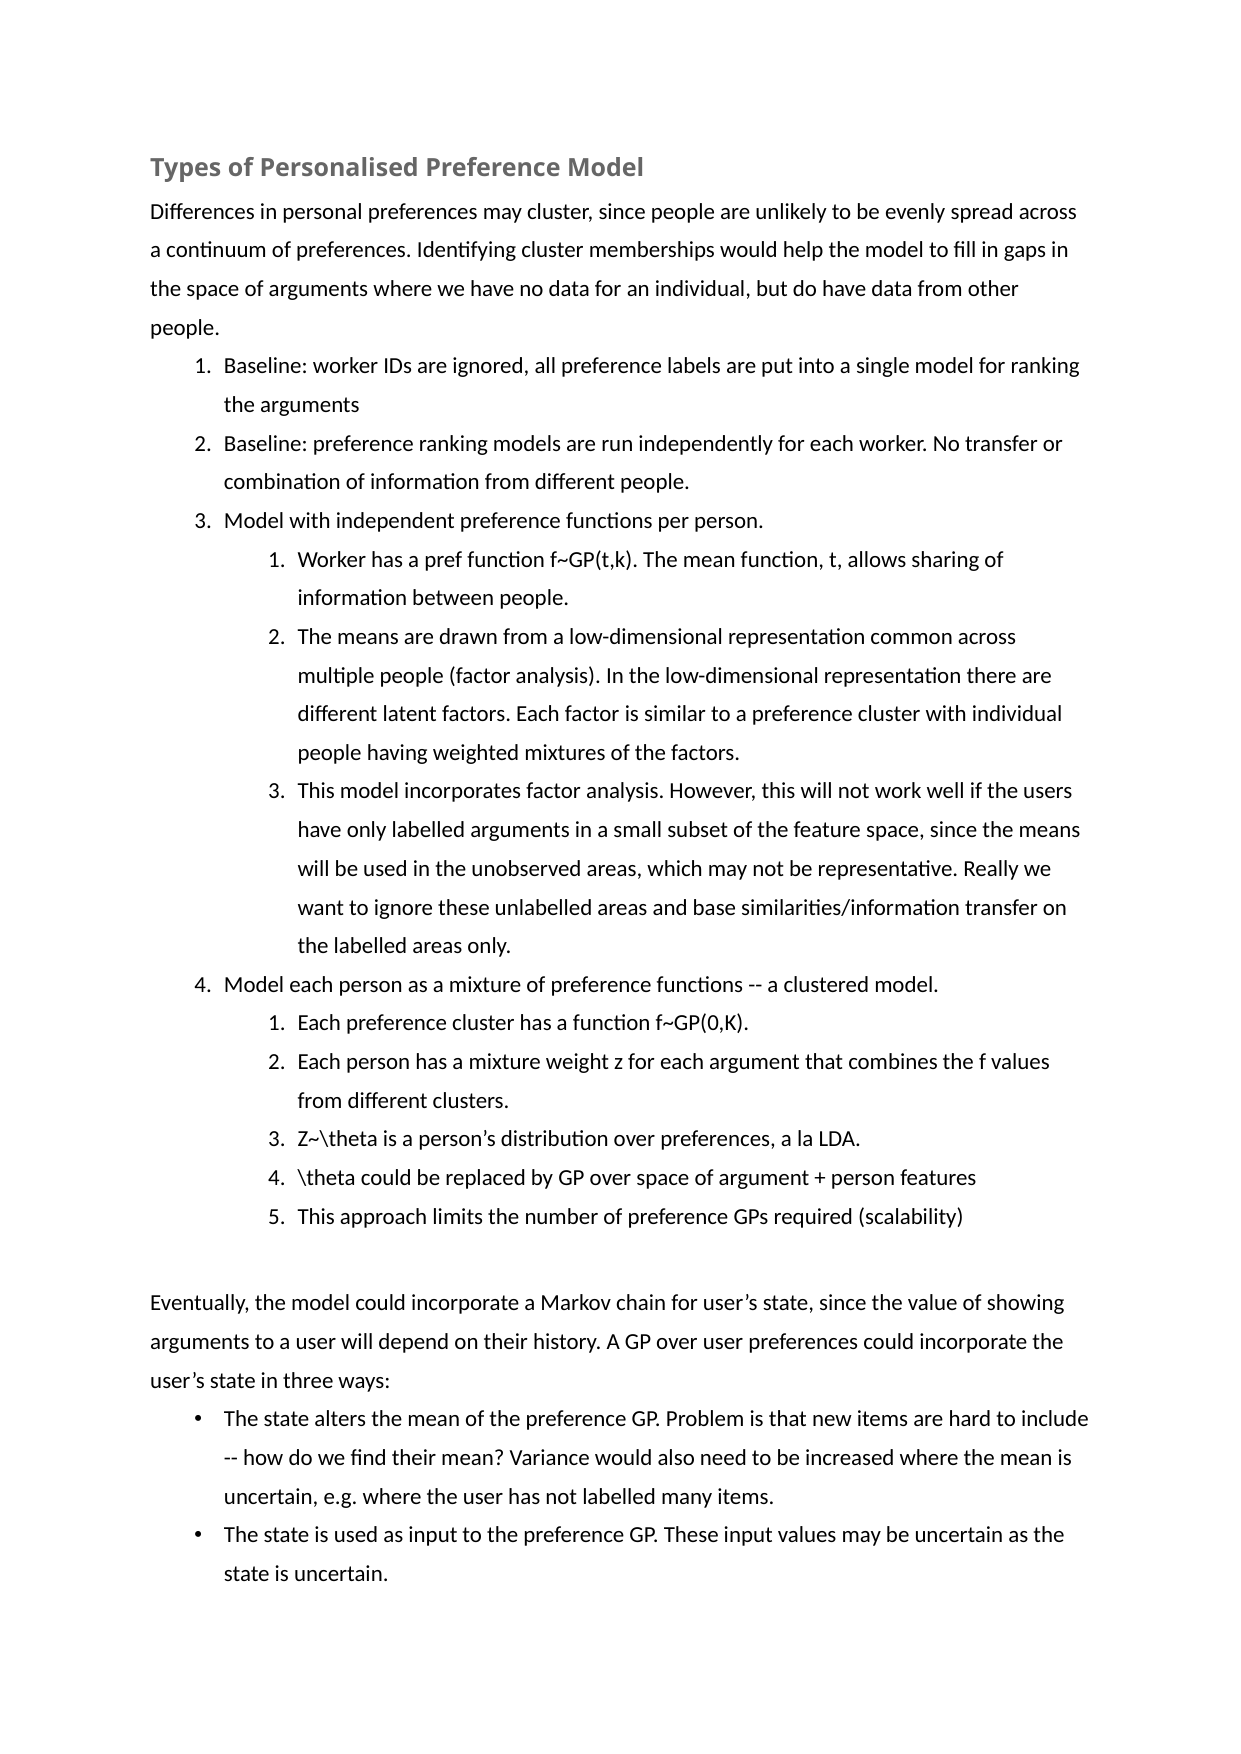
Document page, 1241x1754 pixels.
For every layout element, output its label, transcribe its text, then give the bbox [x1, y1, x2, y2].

list Worker has a pref function f~GP(t,k). The mean function, t, allows sharing of information between people. [268, 545, 1090, 611]
list Model each person as a mixture of preference functions -- a clustered model. [194, 970, 1090, 998]
list The state is used as input to the preference GP. These input values may be uncertain as the state is uncertain. [194, 1520, 1090, 1587]
list The means are drawn from a low-dimensional representation common across multiple people (factor analysis). In the low-dimensional representation there are different latent factors. Each factor is similar to a preference cluster with individual people having weighted mixtures of the factors. [268, 622, 1090, 766]
list \theta could be replaced by GP over space of argument + person features [268, 1163, 1090, 1191]
text Eventually, the model could incorporate a Markov chain for user’s state, since the value of showing arguments to a user will depend on their history. A GP over user preferences could incorporate the user’s state in three ways: [150, 1288, 1090, 1394]
list The state alters the mean of the preference GP. Problem is that new items are hard to include -- how do we find their mean? Variance would also need to be increased where the mean is uncertain, e.g. where the user has not labelled many items. [194, 1404, 1090, 1510]
list This approach limits the number of preference GPs required (scalability) [268, 1202, 1090, 1230]
list Z~\theta is a person’s distribution over preferences, a la LDA. [268, 1124, 1090, 1152]
subtitle Types of Personalised Preference Model [150, 150, 1090, 184]
text Differences in personal preferences may cluster, since people are unlikely to be evenly spread across a continuum of preferences. Identifying cluster memberships would help the model to fill in gaps in the space of arguments where we have no data for an individual, but do have data from other people. [150, 197, 1090, 341]
list Baseline: preference ranking models are run independently for each worker. No transfer or combination of information from different people. [194, 429, 1090, 496]
list Each preference cluster has a function f~GP(0,K). [268, 1008, 1090, 1037]
list Baseline: worker IDs are ignored, all preference labels are put into a single model for ranking the arguments [194, 352, 1090, 418]
list Model with independent preference functions per person. [194, 506, 1090, 534]
list Each person has a mixture weight z for each argument that combines the f values from different clusters. [268, 1047, 1090, 1114]
list This model incorporates factor analysis. However, this will not work well if the users have only labelled arguments in a small subset of the feature space, since the means will be used in the unobserved areas, which may not be representative. Really we want to ignore these unlabelled areas and base similarities/information transfer on the labelled areas only. [268, 777, 1090, 959]
